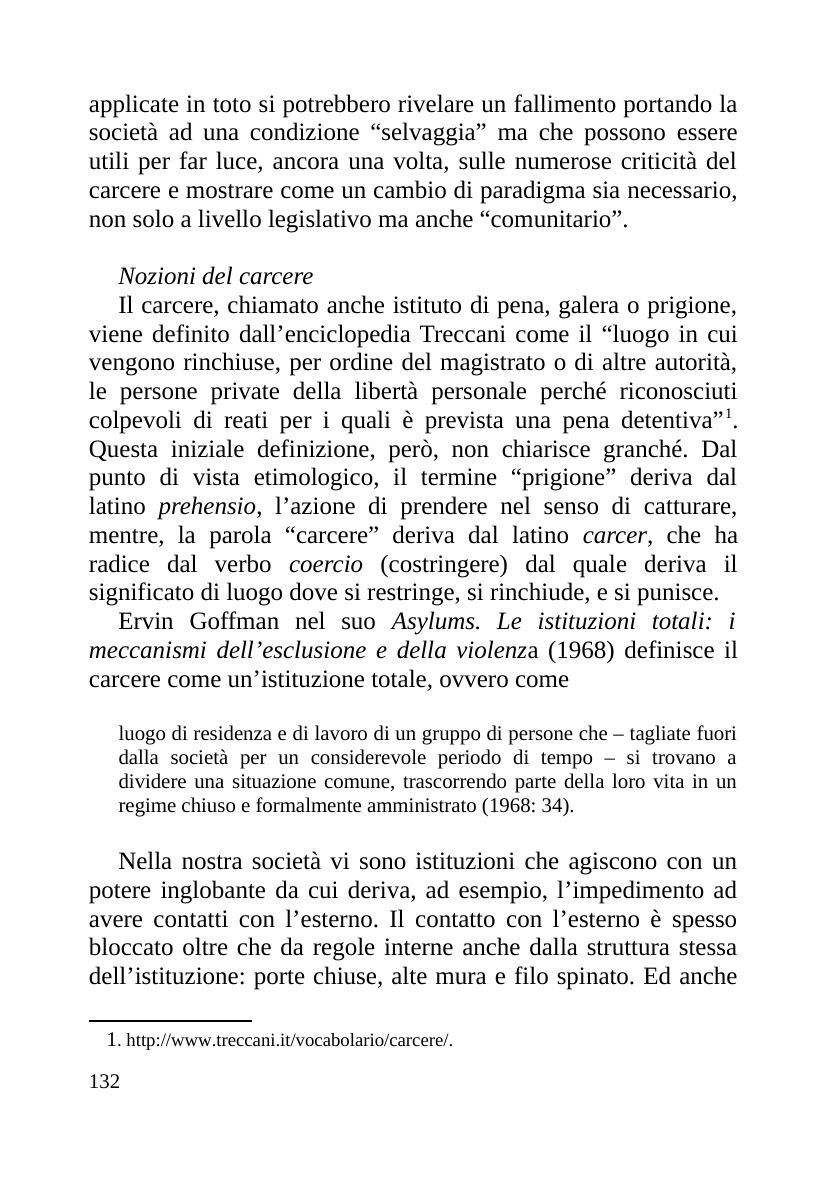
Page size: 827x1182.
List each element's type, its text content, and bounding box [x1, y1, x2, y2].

text . http://www.treccani.it/vocabolario/carcere/. [89, 1027, 738, 1051]
text applicate in toto si potrebbero rivelare un fallimento portando la società ad una condizione “selvaggia” ma che possono essere utili per far luce, ancora una volta, sulle numerose criticità del carcere e mostrare come un cambio di paradigma sia necessario, non solo a livello legislativo ma anche “comunitario”. [89, 89, 738, 232]
text luogo di residenza e di lavoro di un gruppo di persone che – tagliate fuori dalla società per un considerevole periodo di tempo – si trovano a dividere una situazione comune, trascorrendo parte della loro vita in un regime chiuso e formalmente amministrato (1968: 34). [118, 721, 738, 817]
text Il carcere, chiamato anche istituto di pena, galera o prigione, viene definito dall’enciclopedia Treccani come il “luogo in cui vengono rinchiuse, per ordine del magistrato o di altre autorità, le persone private della libertà personale perché riconosciuti colpevoli di reati per i quali è prevista una pena detentiva”. Questa iniziale definizione, però, non chiarisce granché. Dal punto di vista etimologico, il termine “prigione” deriva dal latino prehensio, l’azione di prendere nel senso di catturare, mentre, la parola “carcere” deriva dal latino carcer, che ha radice dal verbo coercio (costringere) dal quale deriva il significato di luogo dove si restringe, si rinchiude, e si punisce. [89, 290, 738, 606]
text Ervin Goffman nel suo Asylums. Le istituzioni totali: i meccanismi dell’esclusione e della violenza (1968) definisce il carcere come un’istituzione totale, ovvero come [89, 606, 738, 692]
text Nozioni del carcere [89, 261, 738, 290]
text Nella nostra società vi sono istituzioni che agiscono con un potere inglobante da cui deriva, ad esempio, l’impedimento ad avere contatti con l’esterno. Il contatto con l’esterno è spesso bloccato oltre che da regole interne anche dalla struttura stessa dell’istituzione: porte chiuse, alte mura e filo spinato. Ed anche [89, 846, 738, 990]
